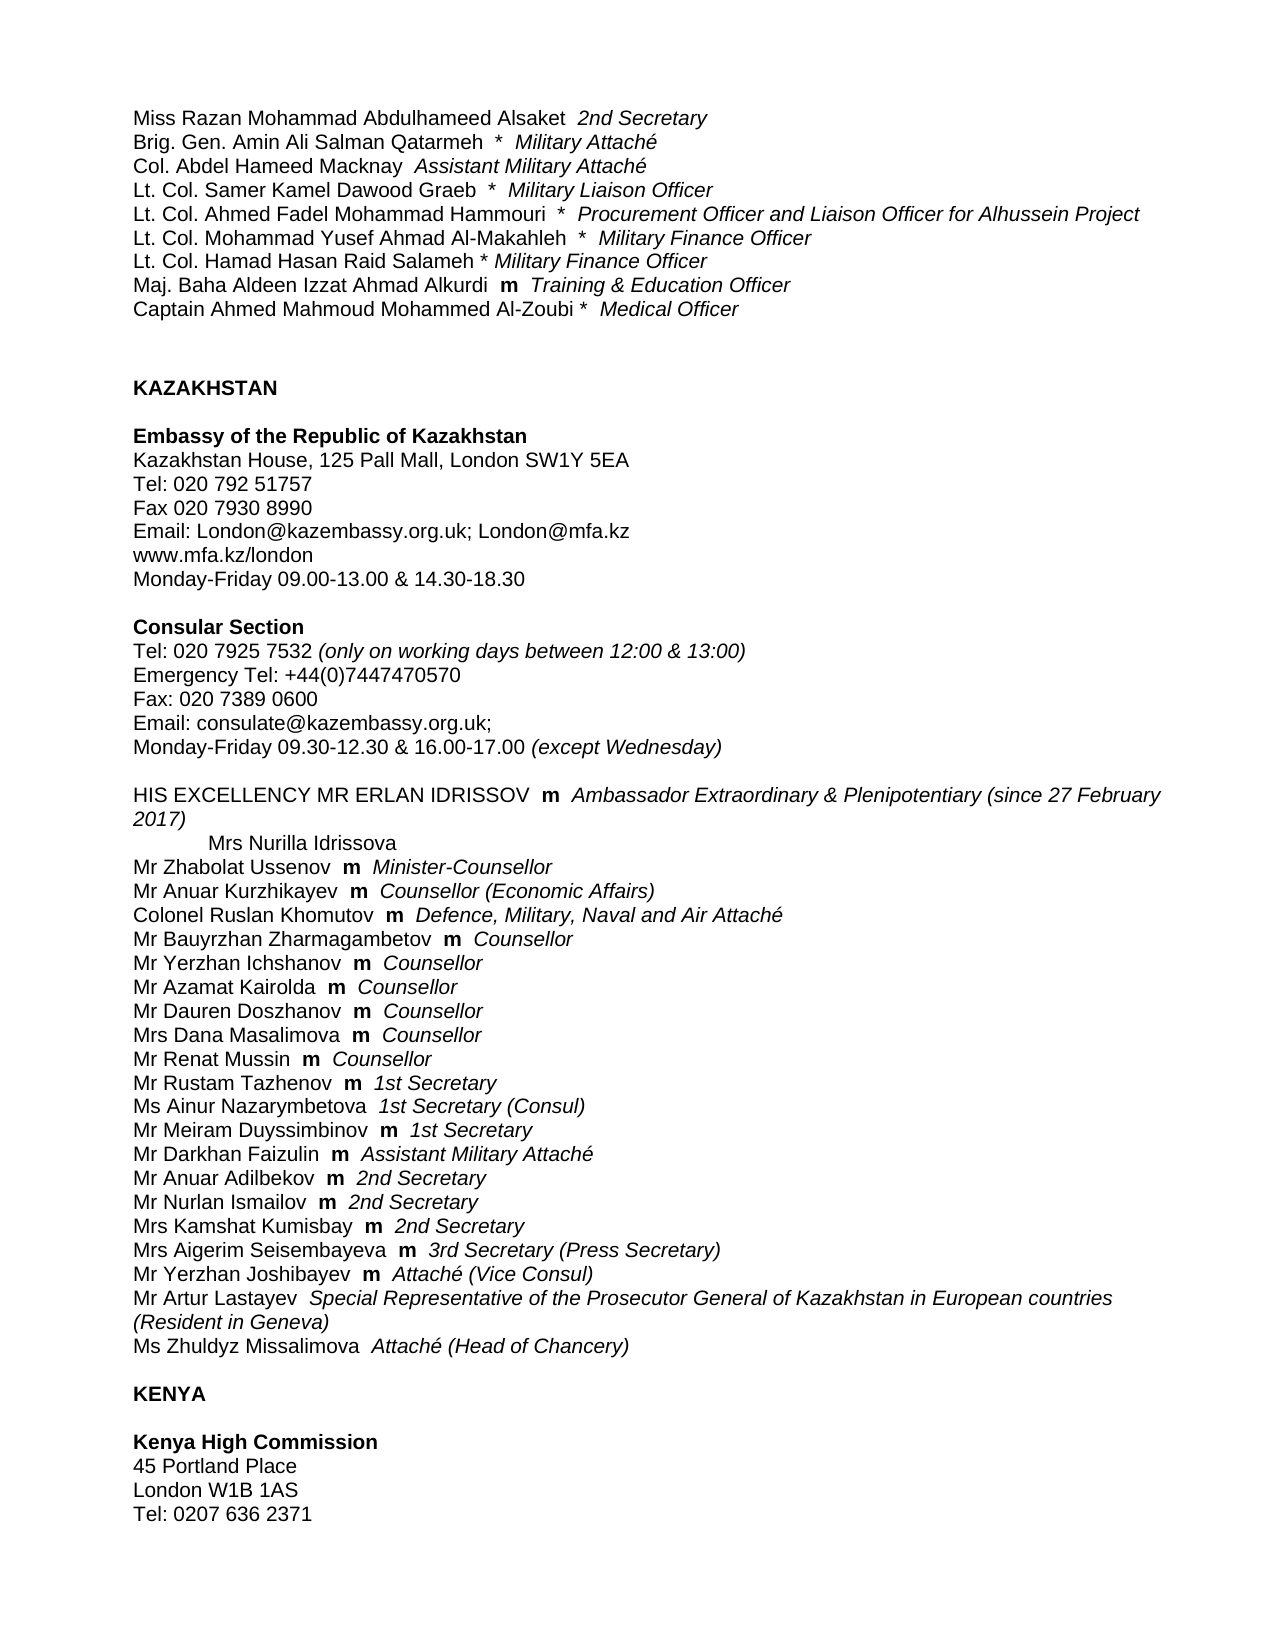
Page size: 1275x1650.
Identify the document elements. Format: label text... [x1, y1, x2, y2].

text Ms Ainur Nazarymbetova 1st Secretary (Consul) [133, 1094, 1215, 1118]
text Mr Anuar Adilbekov m 2nd Secretary [133, 1166, 1181, 1190]
text Mr Renat Mussin m Counsellor [133, 1046, 1215, 1070]
text Tel: 0207 636 2371 [133, 1502, 1181, 1526]
text Tel: 020 7925 7532 (only on working days between 12:00 & 13:00) [133, 639, 1181, 663]
text Maj. Baha Aldeen Izzat Ahmad Alkurdi m Training & Education Officer [133, 273, 1181, 297]
text Mrs Nurilla Idrissova [133, 831, 1181, 855]
text Lt. Col. Mohammad Yusef Ahmad Al-Makahleh * Military Finance Officer [133, 225, 1181, 249]
text Brig. Gen. Amin Ali Salman Qatarmeh * Military Attaché [133, 129, 1181, 153]
text Mr Bauyrzhan Zharmagambetov m Counsellor [133, 927, 1181, 951]
text KAZAKHSTAN [133, 376, 1181, 399]
text Mr Meiram Duyssimbinov m 1st Secretary [133, 1118, 1245, 1142]
text Email: consulate@kazembassy.org.uk; [133, 711, 1181, 735]
text Kenya High Commission [133, 1430, 1181, 1454]
text Fax 020 7930 8990 [133, 495, 1181, 519]
text Emergency Tel: +44(0)7447470570 [133, 663, 1181, 687]
text Mr Yerzhan Ichshanov m Counsellor [133, 951, 1181, 974]
text Mr Rustam Tazhenov m 1st Secretary [133, 1070, 1181, 1094]
text Col. Abdel Hameed Macknay Assistant Military Attaché [133, 153, 1181, 177]
text Mr Dauren Doszhanov m Counsellor [133, 998, 1181, 1022]
text Mr Anuar Kurzhikayev m Counsellor (Economic Affairs) [133, 879, 1181, 903]
text Monday-Friday 09.30-12.30 & 16.00-17.00 (except Wednesday) [133, 735, 1181, 759]
text Lt. Col. Samer Kamel Dawood Graeb * Military Liaison Officer [133, 177, 1181, 201]
text Monday-Friday 09.00-13.00 & 14.30-18.30 [133, 567, 1181, 591]
text Ms Zhuldyz Missalimova Attaché (Head of Chancery) [133, 1334, 1181, 1358]
text 45 Portland Place [133, 1454, 1181, 1478]
text KENYA [133, 1382, 1181, 1406]
text Consular Section [133, 615, 1181, 639]
text Email: London@kazembassy.org.uk; London@mfa.kz [133, 519, 1181, 543]
text Captain Ahmed Mahmoud Mohammed Al-Zoubi * Medical Officer [133, 297, 1181, 321]
text Fax: 020 7389 0600 [133, 687, 1181, 711]
text Miss Razan Mohammad Abdulhameed Alsaket 2nd Secretary [133, 106, 1181, 129]
text Mr Azamat Kairolda m Counsellor [133, 974, 1181, 998]
text Mr Yerzhan Joshibayev m Attaché (Vice Consul) [133, 1262, 1181, 1286]
text Mrs Dana Masalimova m Counsellor [133, 1022, 1215, 1046]
text Mr Darkhan Faizulin m Assistant Military Attaché [133, 1142, 1181, 1166]
text Mr Artur Lastayev Special Representative of the Prosecutor General of Kazakhstan in European countries (Resident in Geneva) [133, 1286, 1181, 1334]
text Lt. Col. Hamad Hasan Raid Salameh * Military Finance Officer [133, 249, 1181, 273]
text Kazakhstan House, 125 Pall Mall, London SW1Y 5EA [133, 447, 1181, 471]
text Lt. Col. Ahmed Fadel Mohammad Hammouri * Procurement Officer and Liaison Officer for Alhussein Project [133, 201, 1181, 225]
text Mrs Aigerim Seisembayeva m 3rd Secretary (Press Secretary) [133, 1238, 1260, 1262]
text www.mfa.kz/london [133, 543, 1181, 567]
text Mr Zhabolat Ussenov m Minister-Counsellor [133, 855, 1181, 879]
text Colonel Ruslan Khomutov m Defence, Military, Naval and Air Attaché [133, 903, 1181, 927]
text HIS EXCELLENCY MR ERLAN IDRISSOV m Ambassador Extraordinary & Plenipotentiary (since 27 February 2017) [133, 783, 1181, 831]
text Embassy of the Republic of Kazakhstan [133, 423, 1181, 447]
text Mrs Kamshat Kumisbay m 2nd Secretary [133, 1214, 1181, 1238]
text Mr Nurlan Ismailov m 2nd Secretary [133, 1190, 1181, 1214]
text London W1B 1AS [133, 1478, 1181, 1502]
text Tel: 020 792 51757 [133, 471, 1181, 495]
